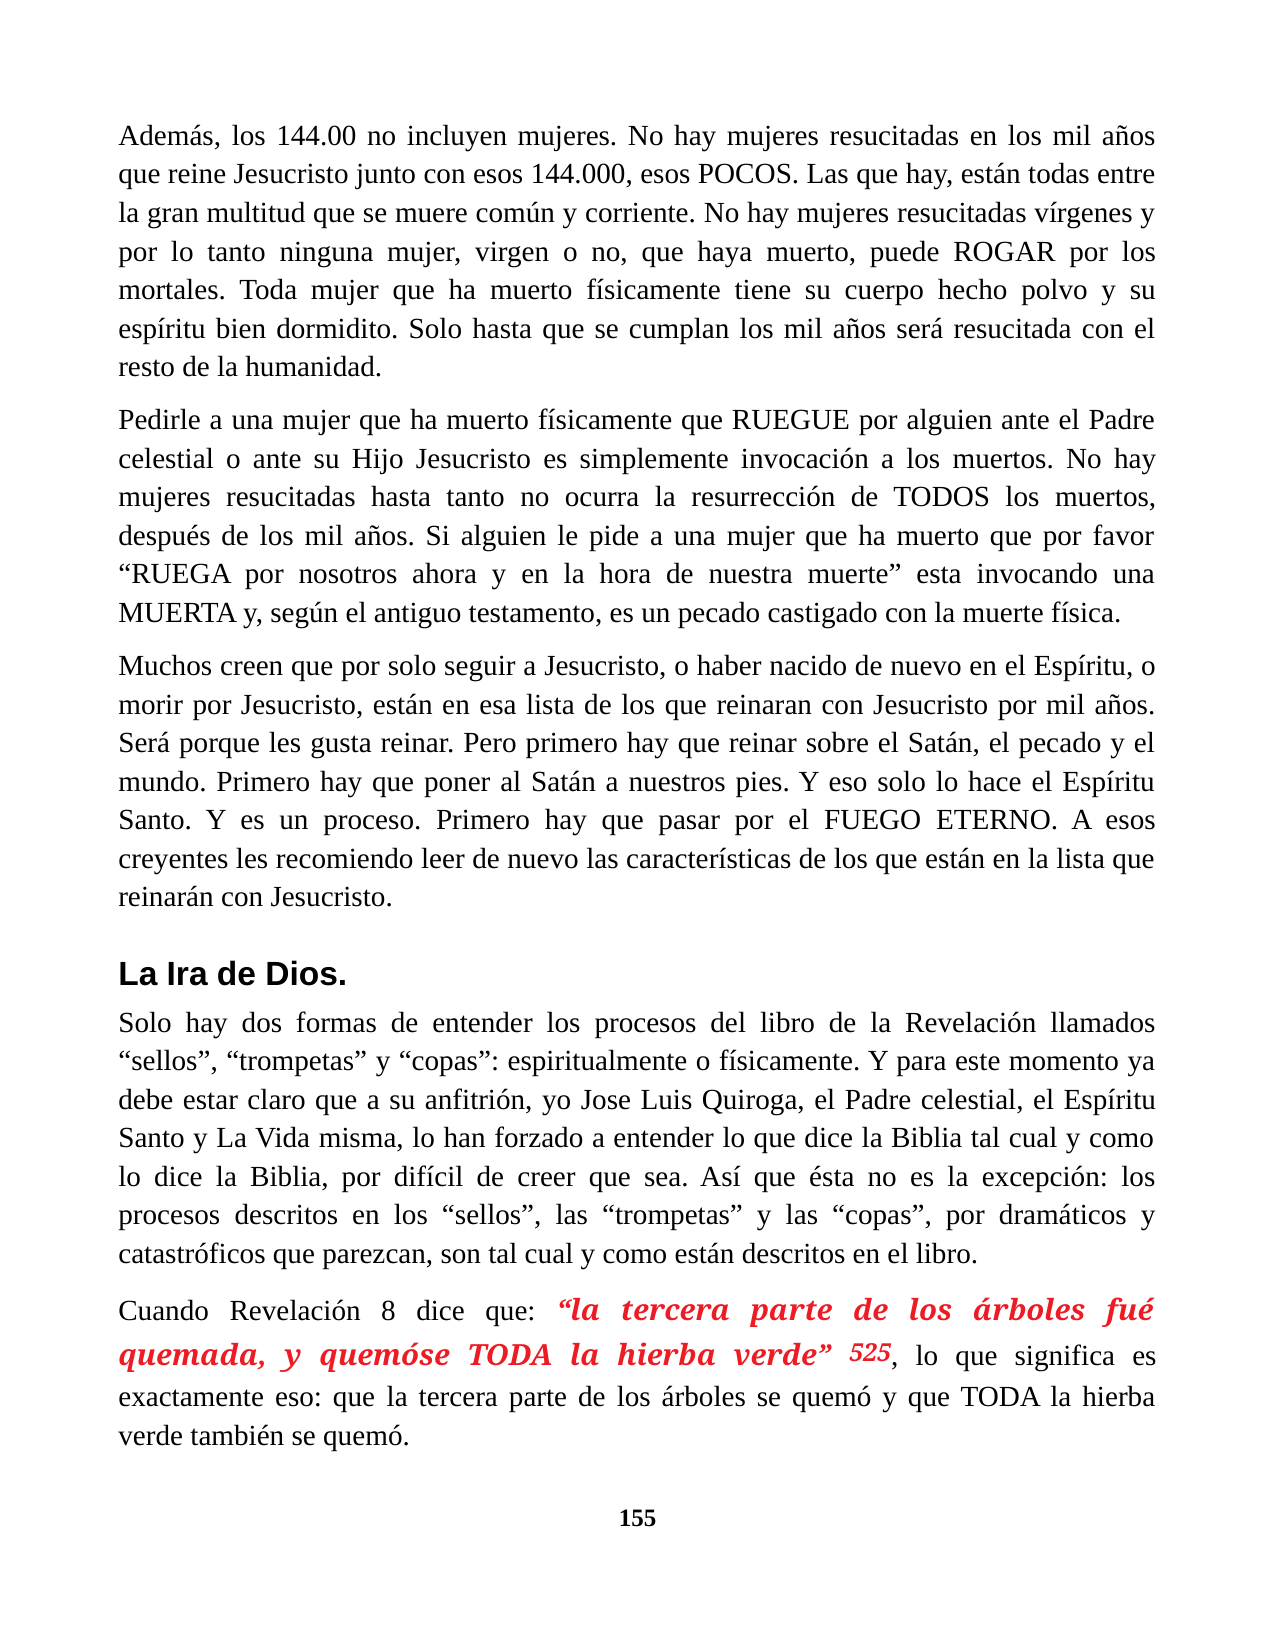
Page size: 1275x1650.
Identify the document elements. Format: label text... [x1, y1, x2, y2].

text Solo hay dos formas de entender los procesos del libro de la Revelación llamados “sellos”, “trompetas” y “copas”: espiritualmente o físicamente. Y para este momento ya debe estar claro que a su anfitrión, yo Jose Luis Quiroga, el Padre celestial, el Espíritu Santo y La Vida misma, lo han forzado a entender lo que dice la Biblia tal cual y como lo dice la Biblia, por difícil de creer que sea. Así que ésta no es la excepción: los procesos descritos en los “sellos”, las “trompetas” y las “copas”, por dramáticos y catastróficos que parezcan, son tal cual y como están descritos en el libro. [118, 1005, 1157, 1269]
text Pedirle a una mujer que ha muerto físicamente que RUEGUE por alguien ante el Padre celestial o ante su Hijo Jesucristo es simplemente invocación a los muertos. No hay mujeres resucitadas hasta tanto no ocurra la resurrección de TODOS los muertos, después de los mil años. Si alguien le pide a una mujer que ha muerto que por favor “RUEGA por nosotros ahora y en la hora de nuestra muerte” esta invocando una MUERTA y, según el antiguo testamento, es un pecado castigado con la muerte física. [118, 402, 1157, 629]
text Además, los 144.00 no incluyen mujeres. No hay mujeres resucitadas en los mil años que reine Jesucristo junto con esos 144.000, esos POCOS. Las que hay, están todas entre la gran multitud que se muere común y corriente. No hay mujeres resucitadas vírgenes y por lo tanto ninguna mujer, virgen o no, que haya muerto, puede ROGAR por los mortales. Toda mujer que ha muerto físicamente tiene su cuerpo hecho polvo y su espíritu bien dormidito. Solo hasta que se cumplan los mil años será resucitada con el resto de la humanidad. [118, 118, 1157, 383]
text Cuando Revelación 8 dice que: “la tercera parte de los árboles fué quemada, y quemóse TODA la hierba verde” , lo que significa es exactamente eso: que la tercera parte de los árboles se quemó y que TODA la hierba verde también se quemó. [118, 1289, 1157, 1451]
text Muchos creen que por solo seguir a Jesucristo, o haber nacido de nuevo en el Espíritu, o morir por Jesucristo, están en esa lista de los que reinaran con Jesucristo por mil años. Será porque les gusta reinar. Pero primero hay que reinar sobre el Satán, el pecado y el mundo. Primero hay que poner al Satán a nuestros pies. Y eso solo lo hace el Espíritu Santo. Y es un proceso. Primero hay que pasar por el FUEGO ETERNO. A esos creyentes les recomiendo leer de nuevo las características de los que están en la lista que reinarán con Jesucristo. [118, 648, 1157, 913]
subtitle La Ira de Dios. [118, 953, 1157, 992]
